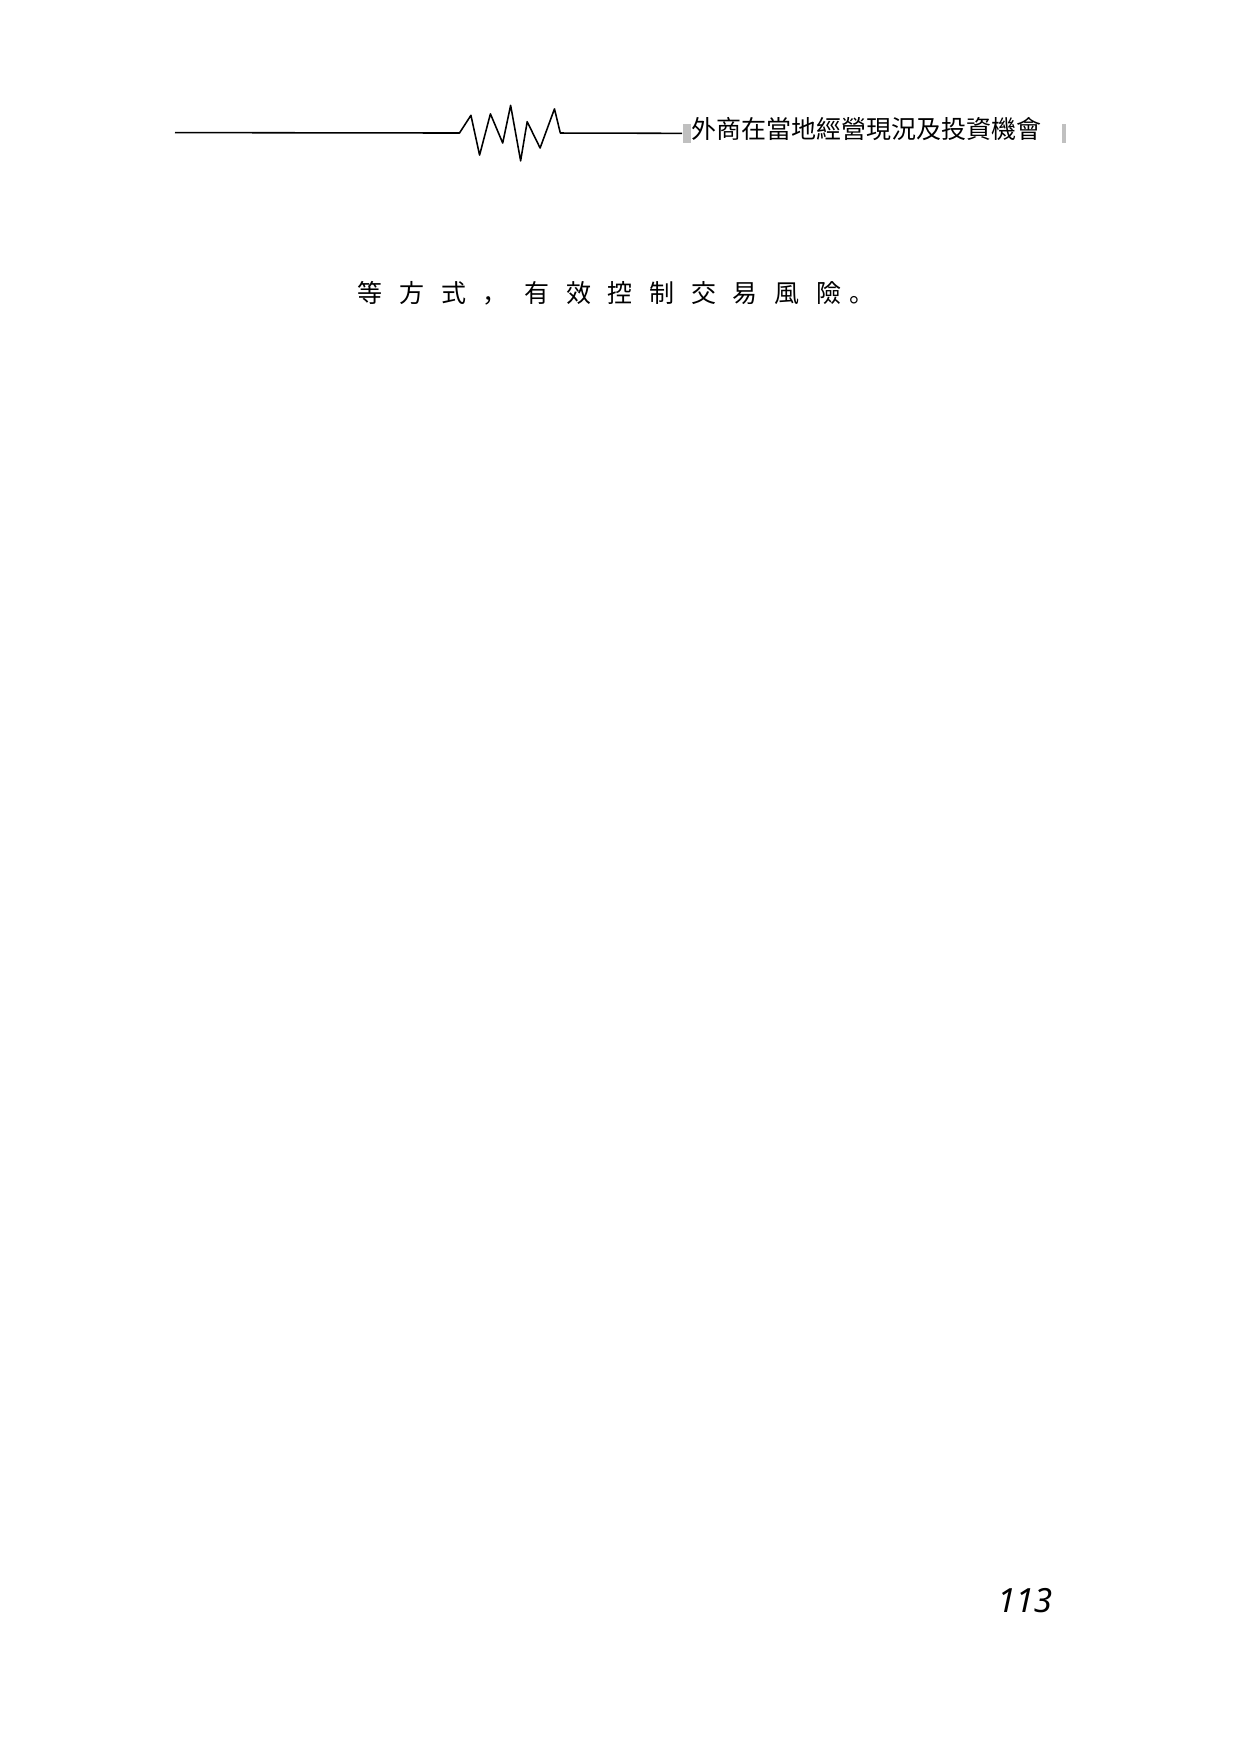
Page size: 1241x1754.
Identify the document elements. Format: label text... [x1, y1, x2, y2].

text 等方式，有效控制交易風險。 [330, 250, 1058, 313]
